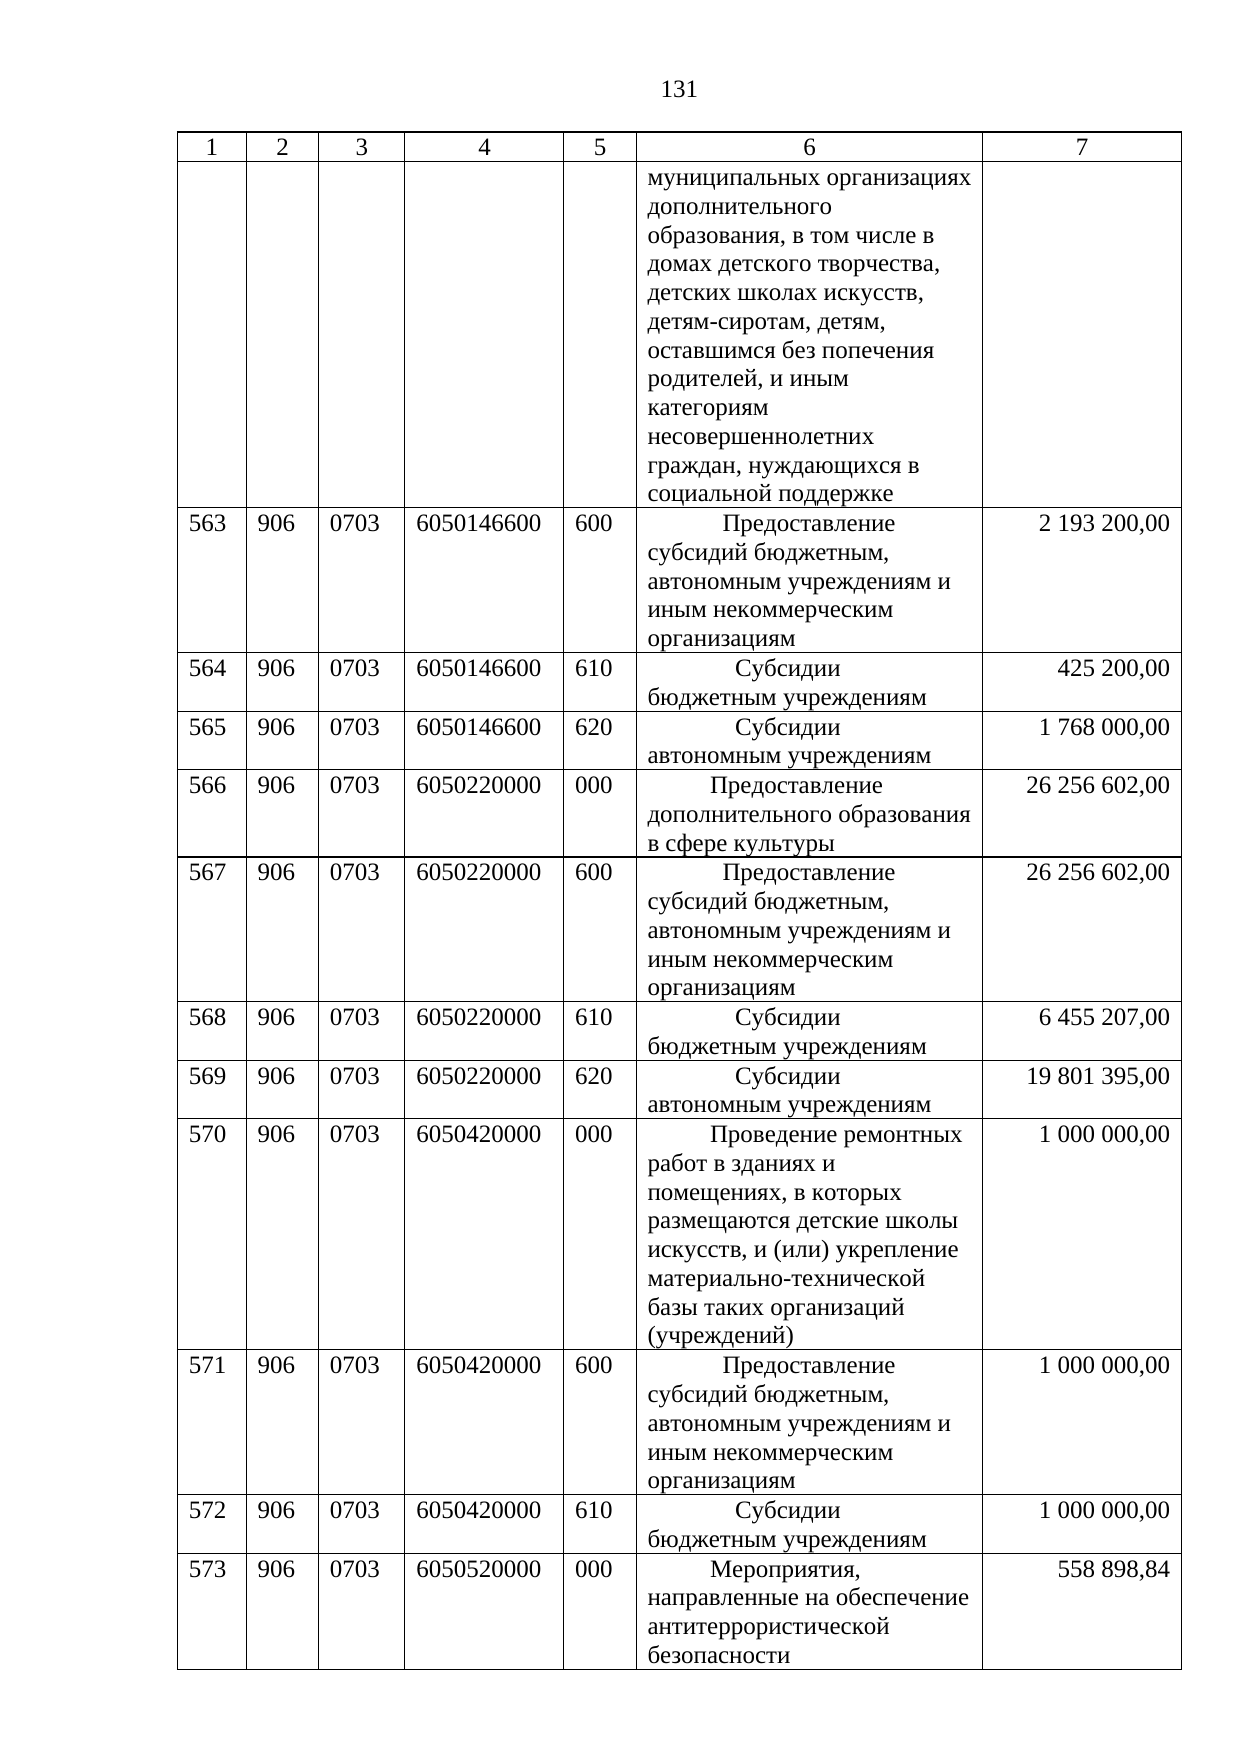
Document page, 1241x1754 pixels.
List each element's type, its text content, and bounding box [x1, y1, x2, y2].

table_cell Предоставление субсидий бюджетным, автономным учреждениям и иным некоммерческим организациям [637, 508, 982, 652]
table_header 3 [319, 133, 404, 161]
table_cell 6050146600 [405, 712, 563, 769]
table_cell 906 [247, 653, 318, 711]
table_cell [983, 162, 1181, 507]
table_cell 0703 [319, 1002, 404, 1060]
table_cell [319, 162, 404, 507]
table_cell 567 [178, 858, 246, 1001]
table_cell 566 [178, 770, 246, 856]
table_cell 564 [178, 653, 246, 711]
table_cell 906 [247, 712, 318, 769]
table_cell 6050220000 [405, 858, 563, 1001]
table_cell 906 [247, 1554, 318, 1669]
table_cell Субсидии автономным учреждениям [637, 1061, 982, 1118]
table_cell 0703 [319, 1554, 404, 1669]
table_cell 000 [564, 770, 636, 856]
table_cell Предоставление субсидий бюджетным, автономным учреждениям и иным некоммерческим организациям [637, 858, 982, 1001]
table_cell 600 [564, 1350, 636, 1494]
table_cell 0703 [319, 858, 404, 1001]
table_cell 906 [247, 770, 318, 856]
table_cell 6 455 207,00 [983, 1002, 1181, 1060]
table_cell 1 000 000,00 [983, 1495, 1181, 1553]
table_cell 26 256 602,00 [983, 770, 1181, 856]
table_cell 6050146600 [405, 653, 563, 711]
table_cell 569 [178, 1061, 246, 1118]
table_header 6 [637, 133, 982, 161]
table_cell 0703 [319, 653, 404, 711]
table_cell 568 [178, 1002, 246, 1060]
table_cell 0703 [319, 712, 404, 769]
table_cell 906 [247, 1119, 318, 1349]
table_cell 610 [564, 1002, 636, 1060]
table_cell 6050220000 [405, 1061, 563, 1118]
table_cell 573 [178, 1554, 246, 1669]
table_cell 600 [564, 508, 636, 652]
table_cell 6050146600 [405, 508, 563, 652]
table_header 2 [247, 133, 318, 161]
table_cell 0703 [319, 1119, 404, 1349]
table_cell 558 898,84 [983, 1554, 1181, 1669]
table_cell 610 [564, 1495, 636, 1553]
table_cell Мероприятия, направленные на обеспечение антитеррористической безопасности [637, 1554, 982, 1669]
table_cell 906 [247, 1350, 318, 1494]
table_cell 1 000 000,00 [983, 1350, 1181, 1494]
table_cell Субсидии бюджетным учреждениям [637, 1495, 982, 1553]
table_cell 6050220000 [405, 1002, 563, 1060]
table_cell 0703 [319, 1061, 404, 1118]
table_cell [247, 162, 318, 507]
table_cell 906 [247, 1002, 318, 1060]
table_cell [178, 162, 246, 507]
table_cell 6050220000 [405, 770, 563, 856]
table_cell [405, 162, 563, 507]
table_cell 6050420000 [405, 1350, 563, 1494]
table_header 5 [564, 133, 636, 161]
table_cell 600 [564, 858, 636, 1001]
table_cell 906 [247, 1495, 318, 1553]
table_cell Субсидии бюджетным учреждениям [637, 653, 982, 711]
table_cell 571 [178, 1350, 246, 1494]
table_cell 6050420000 [405, 1119, 563, 1349]
table_cell 906 [247, 858, 318, 1001]
table_cell Проведение ремонтных работ в зданиях и помещениях, в которых размещаются детские школы искусств, и (или) укрепление материально-технической базы таких организаций (учреждений) [637, 1119, 982, 1349]
table_cell 19 801 395,00 [983, 1061, 1181, 1118]
table_cell 0703 [319, 1350, 404, 1494]
table_cell 906 [247, 508, 318, 652]
table_cell 0703 [319, 1495, 404, 1553]
table_cell 000 [564, 1554, 636, 1669]
table_cell 620 [564, 1061, 636, 1118]
table_cell муниципальных организациях дополнительного образования, в том числе в домах детского творчества, детских школах искусств, детям-сиротам, детям, оставшимся без попечения родителей, и иным категориям несовершеннолетних граждан, нуждающихся в социальной поддержке [637, 162, 982, 507]
table_header 4 [405, 133, 563, 161]
table_cell 572 [178, 1495, 246, 1553]
table_cell 6050520000 [405, 1554, 563, 1669]
table_cell 610 [564, 653, 636, 711]
table_cell 906 [247, 1061, 318, 1118]
table_cell 620 [564, 712, 636, 769]
table_cell 563 [178, 508, 246, 652]
table_cell 570 [178, 1119, 246, 1349]
table_cell 0703 [319, 770, 404, 856]
table_cell 6050420000 [405, 1495, 563, 1553]
table_cell 425 200,00 [983, 653, 1181, 711]
table_cell 1 768 000,00 [983, 712, 1181, 769]
table_cell [564, 162, 636, 507]
table_cell 0703 [319, 508, 404, 652]
table_header 7 [983, 133, 1181, 161]
table_header 1 [178, 133, 246, 161]
table_cell 26 256 602,00 [983, 858, 1181, 1001]
table_cell Предоставление дополнительного образования в сфере культуры [637, 770, 982, 856]
table_cell 1 000 000,00 [983, 1119, 1181, 1349]
table_cell 000 [564, 1119, 636, 1349]
table_cell Субсидии бюджетным учреждениям [637, 1002, 982, 1060]
table_cell 2 193 200,00 [983, 508, 1181, 652]
table_cell Предоставление субсидий бюджетным, автономным учреждениям и иным некоммерческим организациям [637, 1350, 982, 1494]
table_cell Субсидии автономным учреждениям [637, 712, 982, 769]
table_cell 565 [178, 712, 246, 769]
